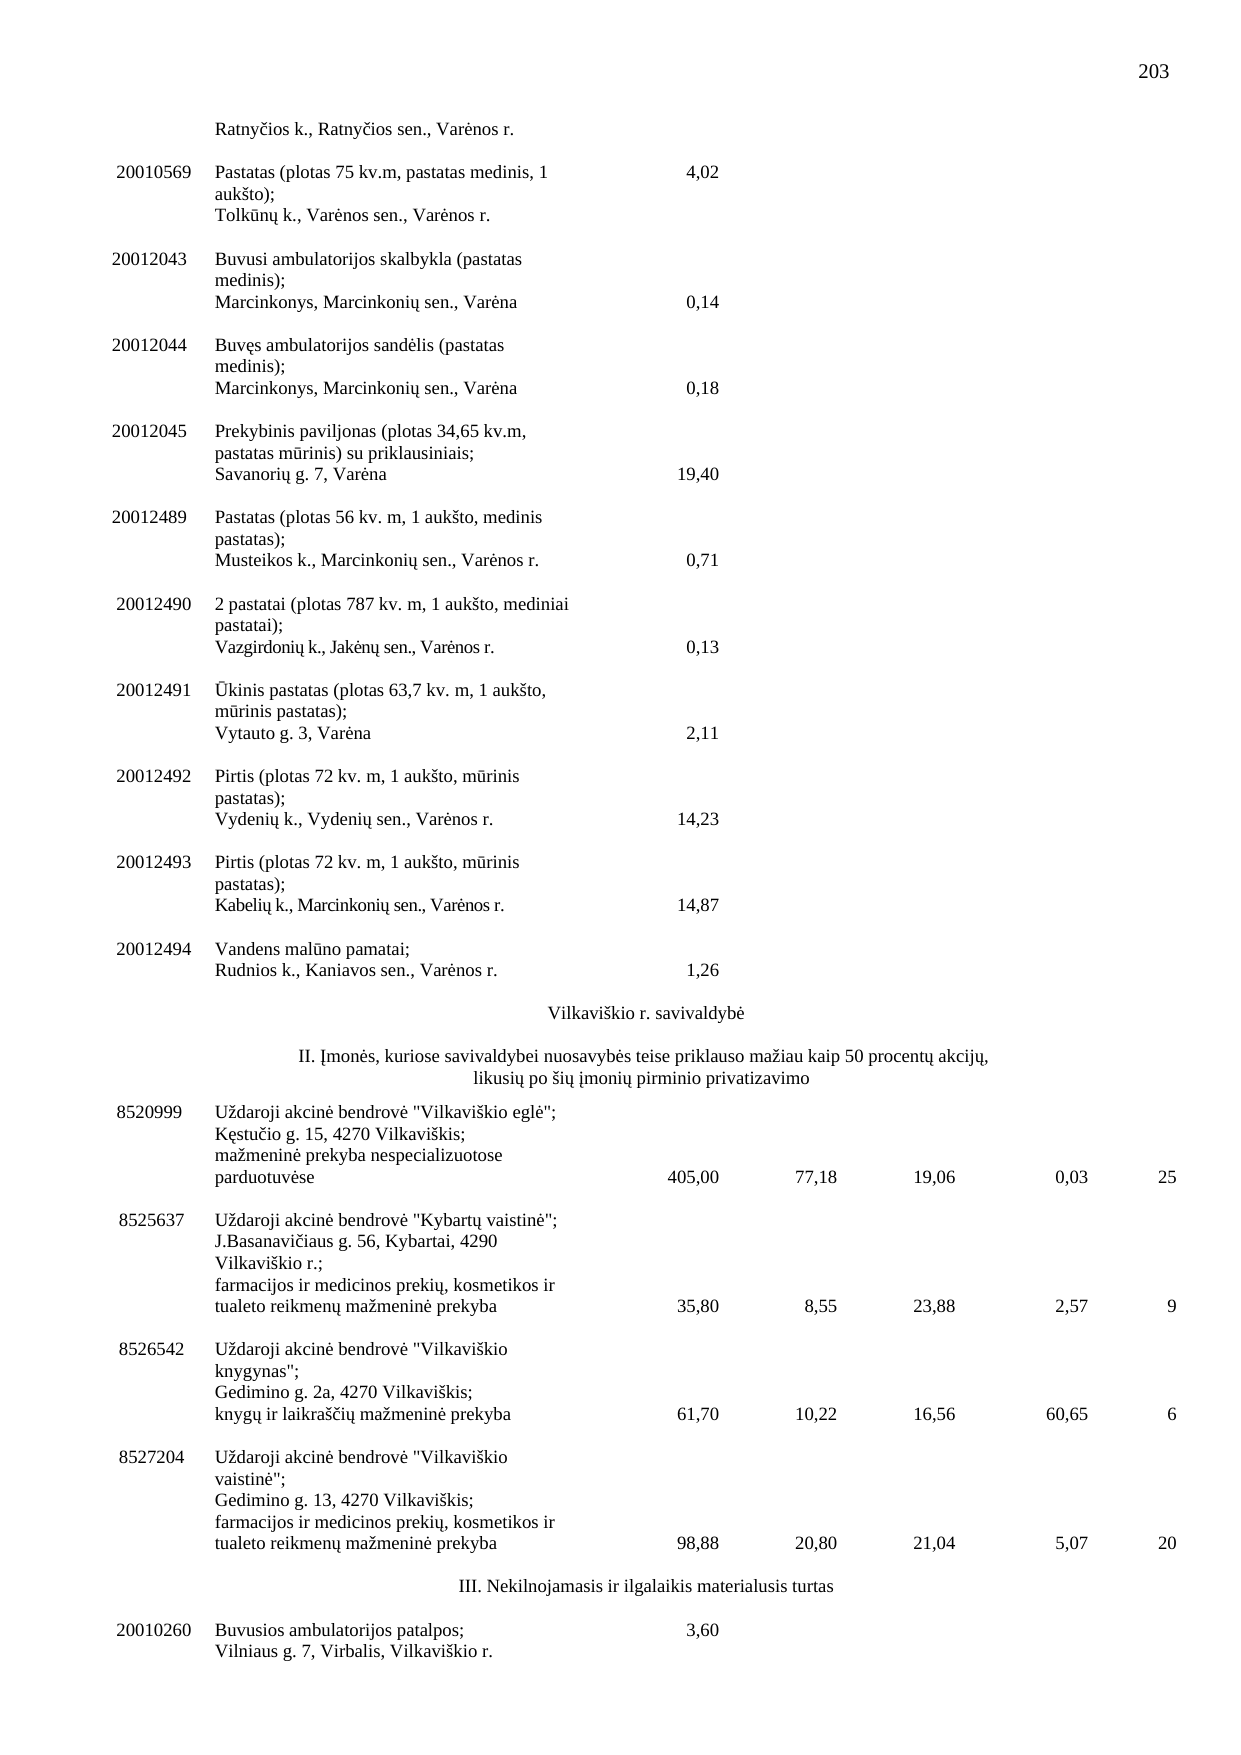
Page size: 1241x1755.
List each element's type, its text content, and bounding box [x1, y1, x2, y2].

table_cell [853, 248, 974, 334]
table_cell Pastatas (plotas 56 kv. m, 1 aukšto, medinis pastatas); Musteikos k., Marcinkonių sen., Varėnos r. [203, 506, 587, 592]
table_cell [853, 1619, 971, 1683]
table_cell [853, 334, 974, 420]
table_cell [975, 593, 1104, 679]
table_cell 20012491 [100, 679, 203, 765]
table_cell [853, 593, 974, 679]
table_cell [971, 118, 1104, 161]
table_cell 20012045 [100, 420, 203, 506]
table_cell 20010569 [100, 161, 203, 247]
table_cell [1104, 334, 1192, 420]
table_cell III. Nekilnojamasis ir ilgalaikis materialusis turtas [100, 1575, 1192, 1618]
table_cell [735, 679, 853, 765]
table_cell Ratnyčios k., Ratnyčios sen., Varėnos r. [203, 118, 587, 161]
table_cell 21,04 [853, 1446, 971, 1575]
table_cell 5,07 [971, 1446, 1104, 1575]
table_cell Ūkinis pastatas (plotas 63,7 kv. m, 1 aukšto, mūrinis pastatas); Vytauto g. 3, Varėna [203, 679, 587, 765]
table_cell 98,88 [587, 1446, 735, 1575]
table_cell Prekybinis paviljonas (plotas 34,65 kv.m, pastatas mūrinis) su priklausiniais; Savanorių g. 7, Varėna [203, 420, 587, 506]
table_cell [735, 420, 853, 506]
table_cell [975, 851, 1104, 937]
table_cell 14,23 [587, 765, 735, 851]
table_cell 20 [1104, 1446, 1192, 1575]
table_cell 20,80 [735, 1446, 853, 1575]
table_cell [1104, 161, 1192, 247]
table_cell [853, 679, 974, 765]
table_cell [853, 506, 974, 592]
table_cell [1104, 420, 1192, 506]
table_cell [1104, 679, 1192, 765]
table_cell Vandens malūno pamatai; Rudnios k., Kaniavos sen., Varėnos r. [203, 938, 587, 1002]
table_cell [853, 161, 971, 247]
table_cell 60,65 [971, 1338, 1104, 1446]
table_cell [975, 938, 1104, 1002]
table_cell 20012490 [100, 593, 203, 679]
table_cell 0,14 [587, 248, 735, 334]
table_cell 20012044 [100, 334, 203, 420]
table_cell [735, 593, 853, 679]
table_cell [1104, 593, 1192, 679]
table_cell 20012494 [100, 938, 203, 1002]
table_cell 405,00 [587, 1101, 735, 1209]
table_cell [975, 334, 1104, 420]
table_cell [853, 765, 974, 851]
table_cell [1104, 118, 1192, 161]
table_cell 9 [1104, 1209, 1192, 1338]
table_cell Buvusi ambulatorijos skalbykla (pastatas medinis); Marcinkonys, Marcinkonių sen., Varėna [203, 248, 587, 334]
table_cell 20012492 [100, 765, 203, 851]
table_cell Buvusios ambulatorijos patalpos; Vilniaus g. 7, Virbalis, Vilkaviškio r. [203, 1619, 587, 1683]
table_cell 20012043 [100, 248, 203, 334]
table_cell [975, 248, 1104, 334]
table_cell Pirtis (plotas 72 kv. m, 1 aukšto, mūrinis pastatas); Kabelių k., Marcinkonių sen., Varėnos r. [203, 851, 587, 937]
table_cell Uždaroji akcinė bendrovė "Kybartų vaistinė"; J.Basanavičiaus g. 56, Kybartai, 4290 Vilkaviškio r.; farmacijos ir medicinos prekių, kosmetikos ir tualeto reikmenų mažmeninė prekyba [203, 1209, 587, 1338]
table_cell 0,18 [587, 334, 735, 420]
table_cell [853, 938, 974, 1002]
table_cell [975, 765, 1104, 851]
table_cell [1104, 248, 1192, 334]
table_cell 20012493 [100, 851, 203, 937]
table_cell 61,70 [587, 1338, 735, 1446]
table_cell [1104, 938, 1192, 1002]
table_cell [1104, 506, 1192, 592]
table_cell Uždaroji akcinė bendrovė "Vilkaviškio knygynas"; Gedimino g. 2a, 4270 Vilkaviškis; knygų ir laikraščių mažmeninė prekyba [203, 1338, 587, 1446]
table_cell [735, 334, 853, 420]
table_cell 10,22 [735, 1338, 853, 1446]
table_cell 8527204 [100, 1446, 203, 1575]
table_cell 4,02 [587, 161, 735, 247]
table_cell [735, 161, 853, 247]
table_cell [735, 248, 853, 334]
table_cell Pastatas (plotas 75 kv.m, pastatas medinis, 1 aukšto); Tolkūnų k., Varėnos sen., Varėnos r. [203, 161, 587, 247]
table_cell [1104, 765, 1192, 851]
table_cell [100, 118, 203, 161]
table_cell 19,06 [853, 1101, 971, 1209]
table_cell [975, 506, 1104, 592]
table_cell 1,26 [587, 938, 735, 1002]
table_cell 2,57 [971, 1209, 1104, 1338]
table_cell 20012489 [100, 506, 203, 592]
table_cell 8520999 [100, 1101, 203, 1209]
table_cell [1104, 851, 1192, 937]
table_cell 2,11 [587, 679, 735, 765]
table_cell Pirtis (plotas 72 kv. m, 1 aukšto, mūrinis pastatas); Vydenių k., Vydenių sen., Varėnos r. [203, 765, 587, 851]
table_cell 77,18 [735, 1101, 853, 1209]
table_cell [735, 1619, 853, 1683]
table_cell 23,88 [853, 1209, 971, 1338]
table_cell Vilkaviškio r. savivaldybė [100, 1002, 1192, 1045]
table_cell Uždaroji akcinė bendrovė "Vilkaviškio eglė"; Kęstučio g. 15, 4270 Vilkaviškis; mažmeninė prekyba nespecializuotose parduotuvėse [203, 1101, 587, 1209]
table_cell 8525637 [100, 1209, 203, 1338]
table_cell [1104, 1619, 1192, 1683]
table_cell 6 [1104, 1338, 1192, 1446]
table_cell [735, 506, 853, 592]
table_cell Uždaroji akcinė bendrovė "Vilkaviškio vaistinė"; Gedimino g. 13, 4270 Vilkaviškis; farmacijos ir medicinos prekių, kosmetikos ir tualeto reikmenų mažmeninė prekyba [203, 1446, 587, 1575]
table_cell 3,60 [587, 1619, 735, 1683]
table_cell 0,13 [587, 593, 735, 679]
table_cell 16,56 [853, 1338, 971, 1446]
table_cell [975, 420, 1104, 506]
table_cell [735, 118, 853, 161]
table_cell 8526542 [100, 1338, 203, 1446]
table_cell 8,55 [735, 1209, 853, 1338]
table_cell 25 [1104, 1101, 1192, 1209]
table_cell [853, 420, 974, 506]
table_cell 0,03 [971, 1101, 1104, 1209]
table_cell Buvęs ambulatorijos sandėlis (pastatas medinis); Marcinkonys, Marcinkonių sen., Varėna [203, 334, 587, 420]
table_cell [735, 851, 853, 937]
table_cell [853, 118, 971, 161]
table_cell II. Įmonės, kuriose savivaldybei nuosavybės teise priklauso mažiau kaip 50 procentų akcijų, likusių po šių įmonių pirminio privatizavimo [100, 1045, 1192, 1101]
table_cell [975, 679, 1104, 765]
table_cell [971, 1619, 1104, 1683]
table_cell 2 pastatai (plotas 787 kv. m, 1 aukšto, mediniai pastatai); Vazgirdonių k., Jakėnų sen., Varėnos r. [203, 593, 587, 679]
table_cell [587, 118, 735, 161]
table_cell [853, 851, 974, 937]
table_cell 19,40 [587, 420, 735, 506]
table_cell 35,80 [587, 1209, 735, 1338]
table_cell 14,87 [587, 851, 735, 937]
table_cell 20010260 [100, 1619, 203, 1683]
table_cell [735, 938, 853, 1002]
table_cell 0,71 [587, 506, 735, 592]
table_cell [971, 161, 1104, 247]
table_cell [735, 765, 853, 851]
